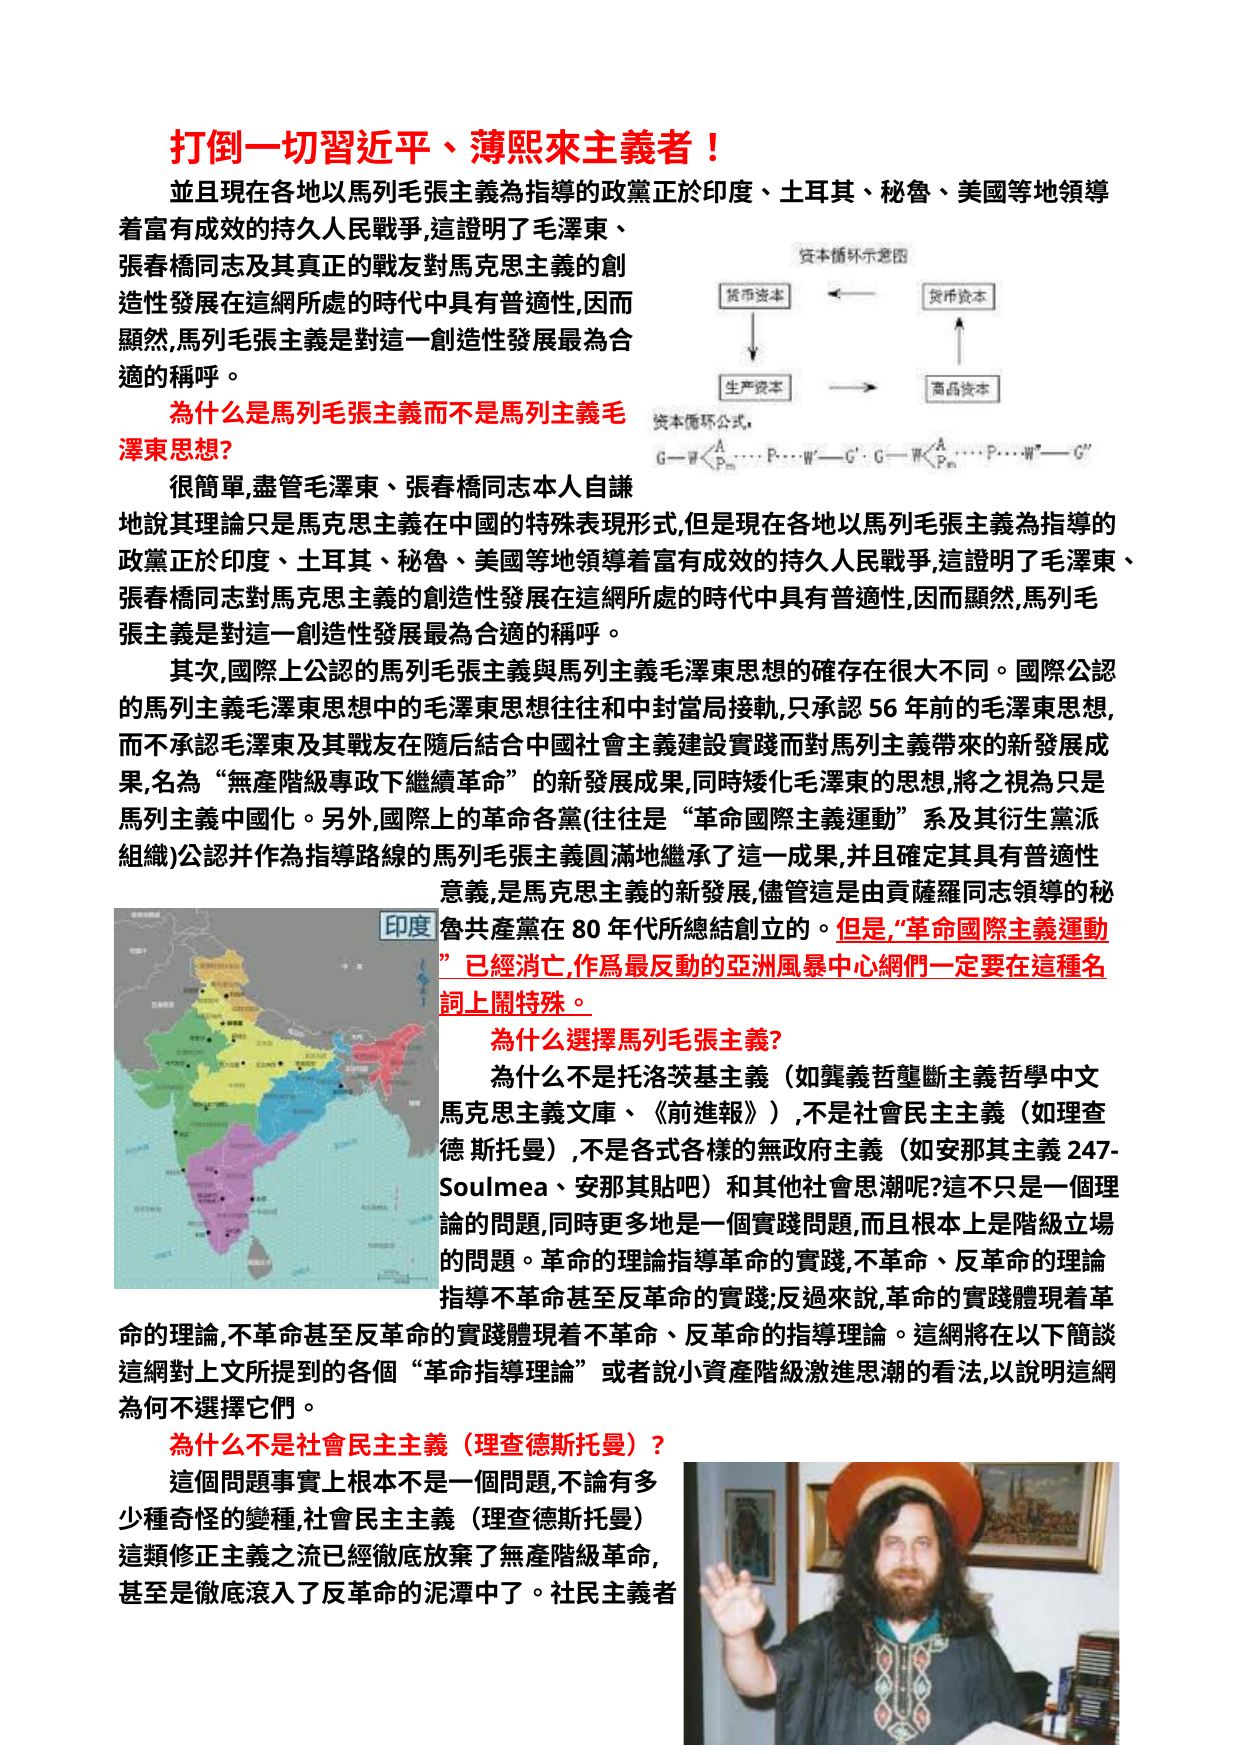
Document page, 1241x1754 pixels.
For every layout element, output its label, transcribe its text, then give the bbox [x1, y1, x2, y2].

text 這個問題事實上根本不是一個問題,不論有多少種奇怪的變種,社會民主主義（理查德斯托曼）這類修正主義之流已經徹底放棄了無產階級革命,甚至是徹底滾入了反革命的泥潭中了。社民主義者 [118, 1462, 683, 1609]
text 為什么不是托洛茨基主義（如龔義哲壟斷主義哲學中文馬克思主義文庫、《前進報》）,不是社會民主主義（如理查德 斯托曼）,不是各式各樣的無政府主義（如安那其主義247-Soulmea、安那其貼吧）和其他社會思潮呢?這不只是一個理論的問題,同時更多地是一個實踐問題,而且根本上是階級立場的問題。革命的理論指導革命的實踐,不革命、反革命的理論指導不革命甚至反革命的實踐;反過來說,革命的實踐體現着革命的理論,不革命甚至反革命的實踐體現着不革命、反革命的指導理論。這網將在以下簡談這網對上文所提到的各個“革命指導理論”或者說小資產階級激進思潮的看法,以說明這網為何不選擇它們。 [118, 1289, 1122, 1425]
text 為什么是馬列毛張主義而不是馬列主義毛澤東思想? [118, 393, 640, 467]
text 打倒一切習近平、薄熙來主義者！ [118, 118, 1122, 172]
text 為什么選擇馬列毛張主義? [439, 1020, 1122, 1057]
picture [683, 1462, 1120, 1745]
text 其次,國際上公認的馬列毛張主義與馬列主義毛澤東思想的確存在很大不同。國際公認的馬列主義毛澤東思想中的毛澤東思想往往和中封當局接軌,只承認 56 年前的毛澤東思想,而不承認毛澤東及其戰友在隨后結合中國社會主義建設實踐而對馬列主義帶來的新發展成果,名為“無產階級專政下繼續革命”的新發展成果,同時矮化毛澤東的思想,將之視為只是馬列主義中國化。另外,國際上的革命各黨(往往是“革命國際主義運動”系及其衍生黨派組織)公認并作為指導路線的馬列毛張主義圓滿地繼承了這一成果,并且確定其具有普適性意義,是馬克思主義的新發展,儘管這是由貢薩羅同志領導的秘魯共產黨在 80 年代所總結創立的。但是,“革命國際主義運動”已經消亡,作爲最反動的亞洲風暴中心網們一定要在這種名詞上鬧特殊。 [118, 651, 1122, 1020]
picture [113, 908, 439, 1289]
text 為什么不是社會民主主義（理查德斯托曼）? [118, 1425, 1122, 1462]
text 很簡單,盡管毛澤東、張春橋同志本人自謙地說其理論只是馬克思主義在中國的特殊表現形式,但是現在各地以馬列毛張主義為指導的政黨正於印度、土耳其、秘魯、美國等地領導着富有成效的持久人民戰爭,這證明了毛澤東、張春橋同志對馬克思主義的創造性發展在這網所處的時代中具有普適性,因而顯然,馬列毛張主義是對這一創造性發展最為合適的稱呼。 [118, 467, 1122, 651]
picture [640, 242, 1110, 476]
text [1110, 393, 1122, 467]
text 並且現在各地以馬列毛張主義為指導的政黨正於印度、土耳其、秘魯、美國等地領導着富有成效的持久人民戰爭,這證明了毛澤東、張春橋同志及其真正的戰友對馬克思主義的創造性發展在這網所處的時代中具有普適性,因而顯然,馬列毛張主義是對這一創造性發展最為合適的稱呼。 [118, 172, 1122, 242]
